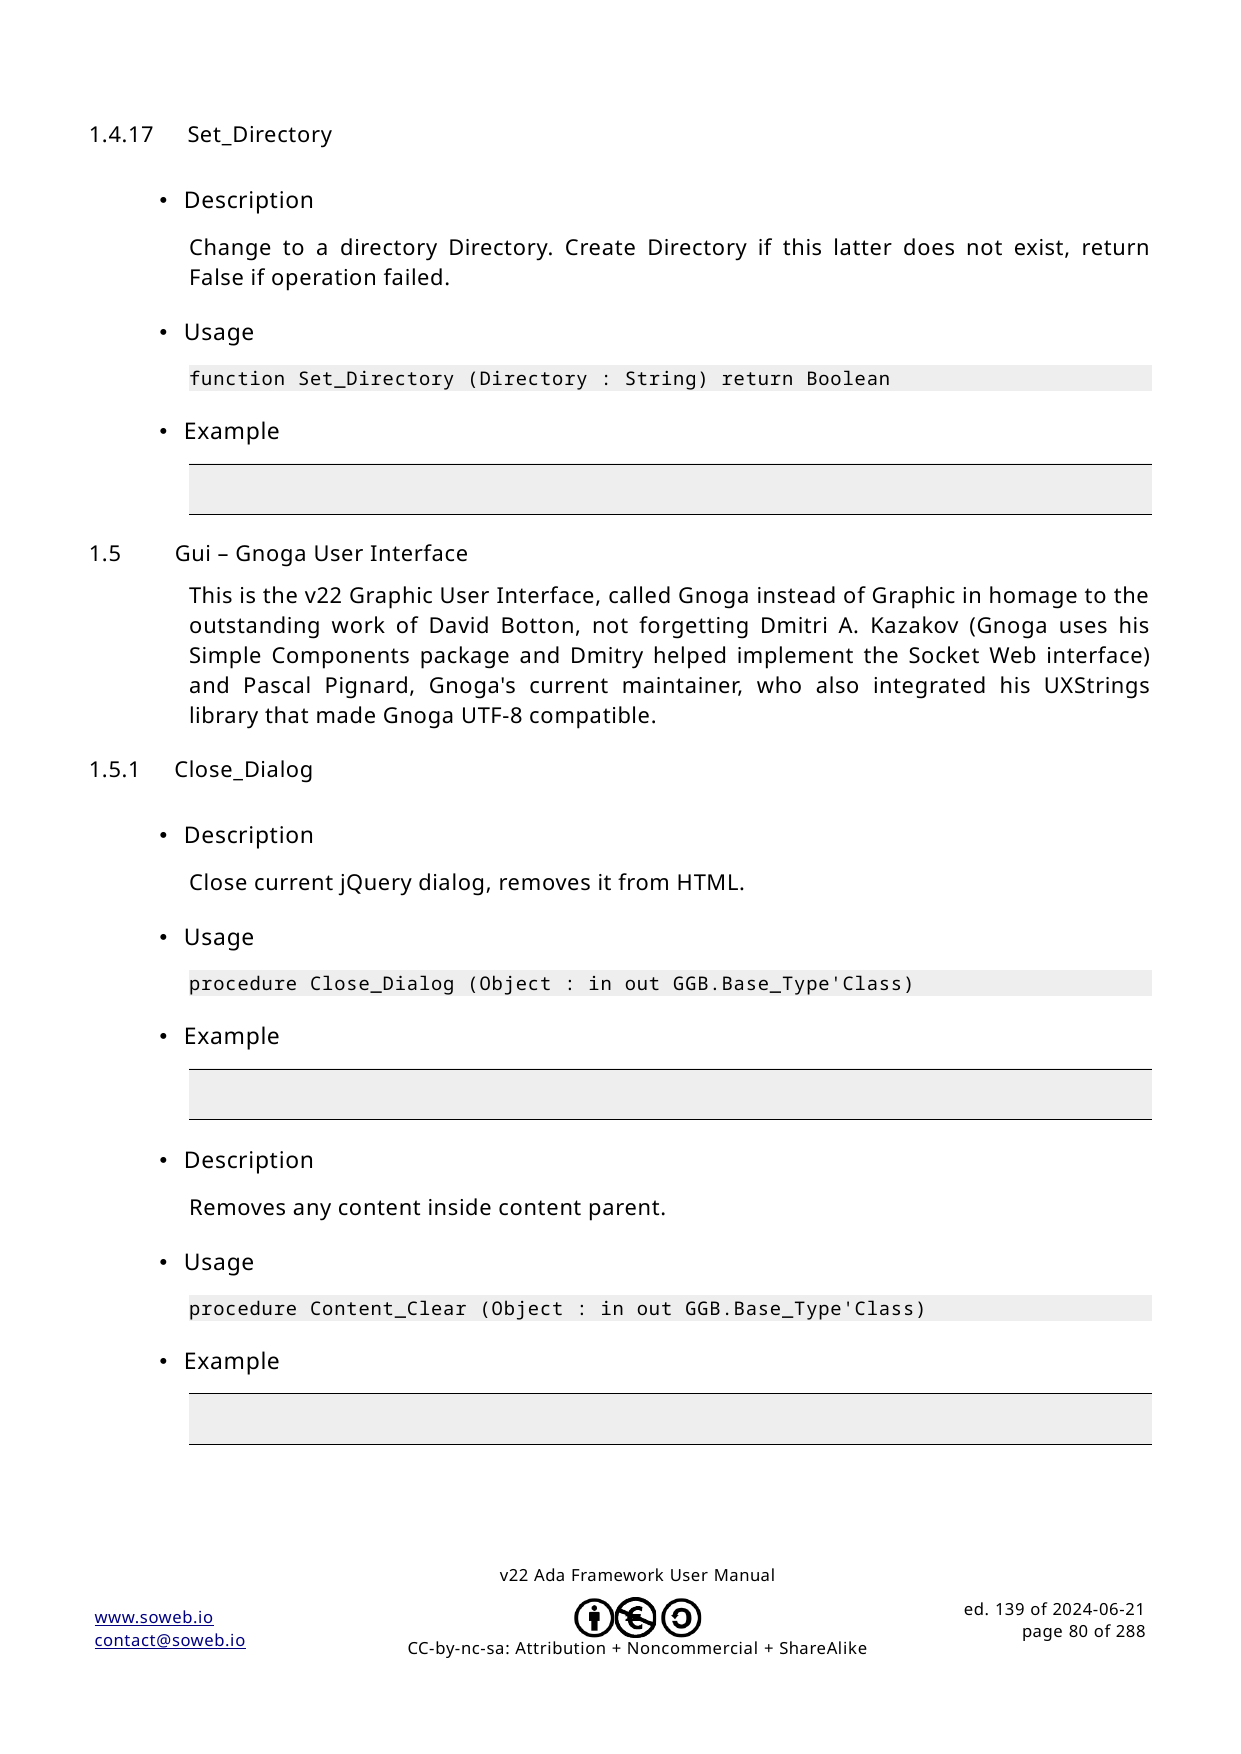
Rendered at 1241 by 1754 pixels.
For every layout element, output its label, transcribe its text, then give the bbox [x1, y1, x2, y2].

text This is the v22 Graphic User Interface, called Gnoga instead of Graphic in homage to the outstanding work of David Botton, not forgetting Dmitri A. Kazakov (Gnoga uses his Simple Components package and Dmitry helped implement the Socket Web interface) and Pascal Pignard, Gnoga's current maintainer, who also integrated his UXStrings library that made Gnoga UTF-8 compatible. [189, 580, 1152, 730]
subtitle Gui – Gnoga User Interface [88, 538, 1152, 568]
text Change to a directory Directory. Create Directory if this latter does not exist, return False if operation failed. [189, 232, 1152, 292]
subtitle Close_Dialog [88, 753, 1152, 794]
subtitle Description [159, 183, 1152, 214]
text Close current jQuery dialog, removes it from HTML. [189, 867, 1152, 897]
subtitle Example [159, 1344, 1152, 1376]
subtitle Usage [159, 921, 1152, 952]
text function Set_Directory (Directory : String) return Boolean [189, 365, 1152, 391]
text Removes any content inside content parent. [189, 1192, 1152, 1222]
subtitle Usage [159, 1246, 1152, 1277]
subtitle Example [159, 414, 1152, 446]
subtitle Description [159, 818, 1152, 849]
subtitle Example [159, 1019, 1152, 1051]
subtitle Description [159, 1143, 1152, 1174]
text procedure Content_Clear (Object : in out GGB.Base_Type'Class) [189, 1295, 1152, 1321]
picture [660, 1597, 702, 1638]
subtitle Usage [159, 316, 1152, 347]
subtitle Set_Directory [88, 118, 1152, 159]
text procedure Close_Dialog (Object : in out GGB.Base_Type'Class) [189, 970, 1152, 996]
picture [573, 1597, 657, 1638]
